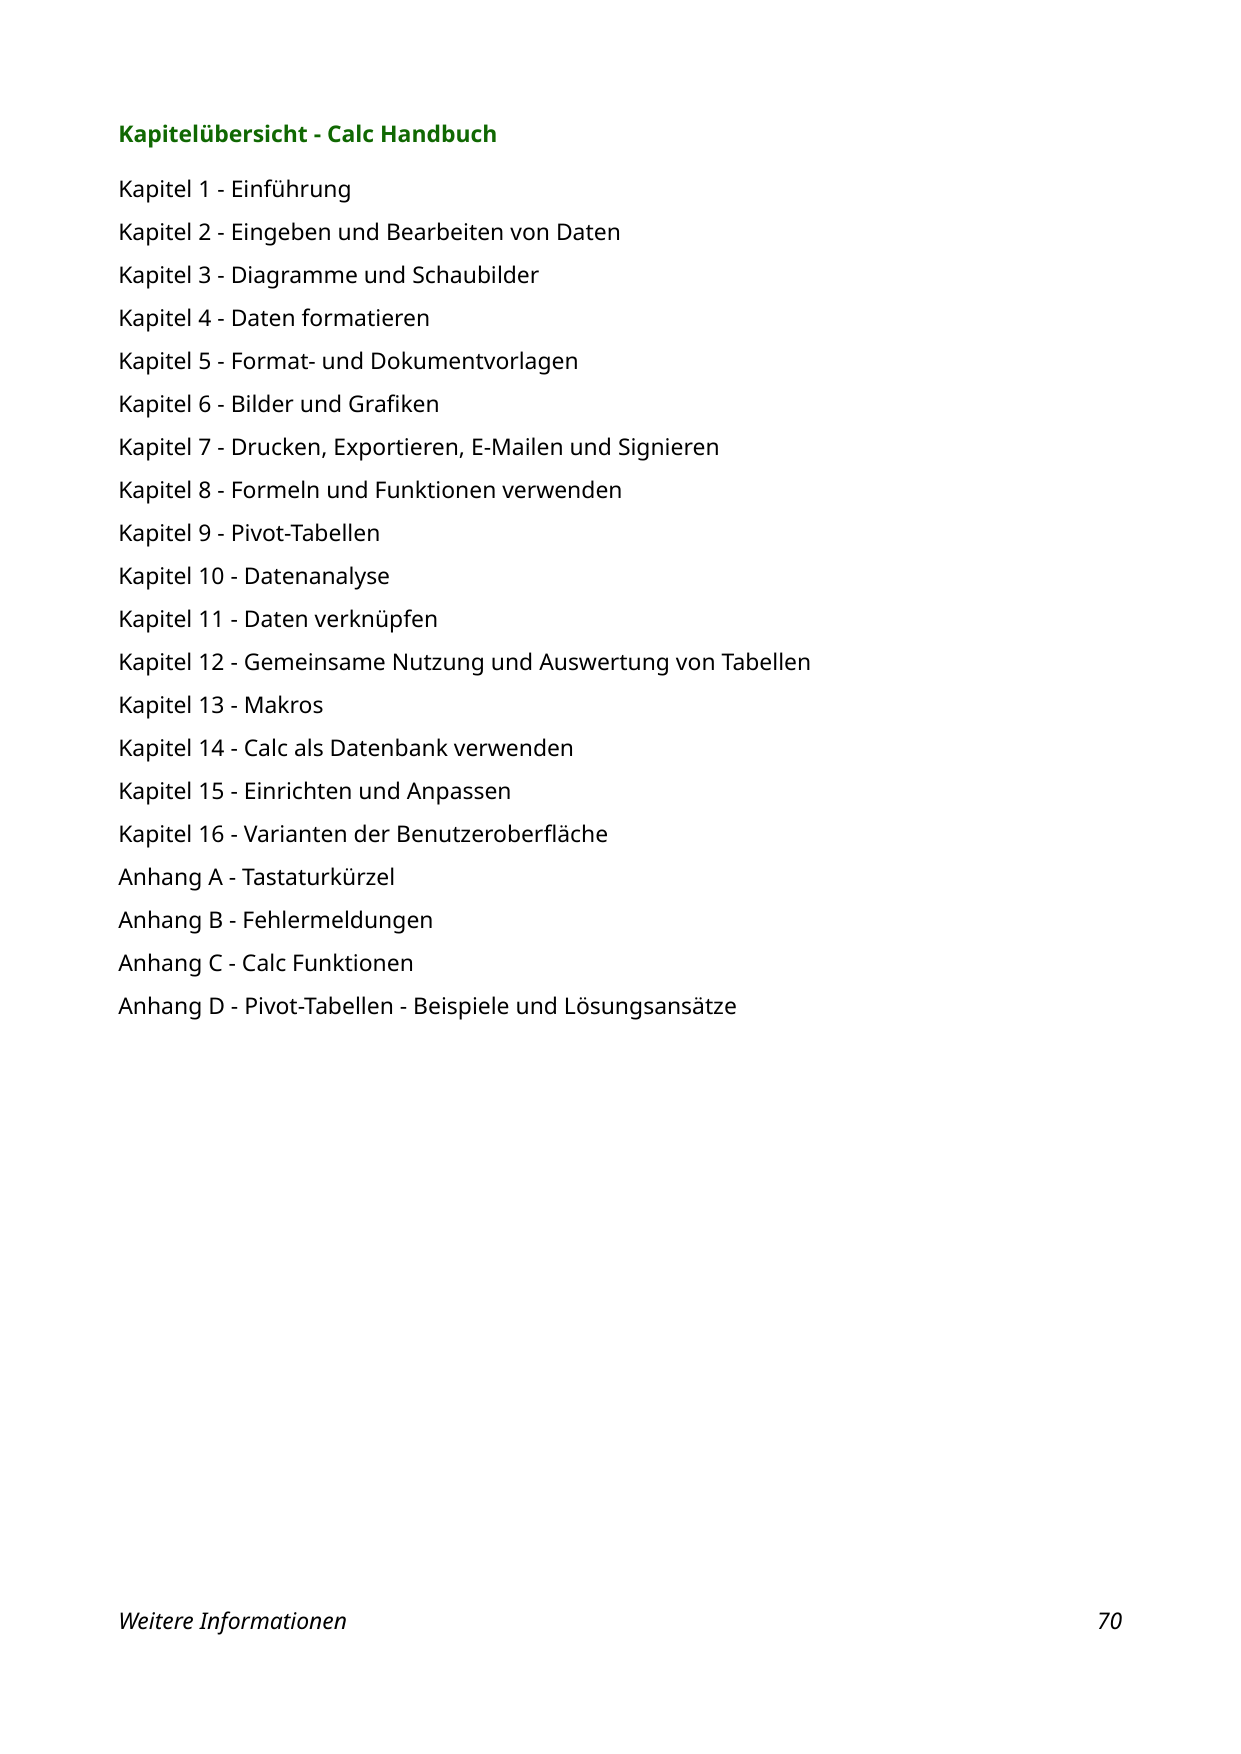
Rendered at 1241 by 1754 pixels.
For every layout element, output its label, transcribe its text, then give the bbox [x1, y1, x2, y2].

text Kapitel 14 - Calc als Datenbank verwenden [118, 732, 1122, 763]
text Kapitel 5 - Format- und Dokumentvorlagen [118, 345, 1122, 376]
text Kapitel 7 - Drucken, Exportieren, E-Mailen und Signieren [118, 431, 1122, 462]
subtitle Kapitelübersicht - Calc Handbuch [118, 118, 1122, 149]
text Kapitel 13 - Makros [118, 689, 1122, 720]
text Kapitel 15 - Einrichten und Anpassen [118, 775, 1122, 806]
text Anhang B - Fehlermeldungen [118, 904, 1122, 936]
text Anhang C - Calc Funktionen [118, 947, 1122, 978]
text Kapitel 2 - Eingeben und Bearbeiten von Daten [118, 216, 1122, 247]
text Kapitel 4 - Daten formatieren [118, 302, 1122, 333]
text Kapitel 9 - Pivot-Tabellen [118, 517, 1122, 548]
text Kapitel 11 - Daten verknüpfen [118, 603, 1122, 634]
text Anhang A - Tastaturkürzel [118, 861, 1122, 892]
text Kapitel 10 - Datenanalyse [118, 560, 1122, 591]
text Anhang D - Pivot-Tabellen - Beispiele und Lösungsansätze [118, 990, 1122, 1022]
text Kapitel 1 - Einführung [118, 173, 1122, 204]
text Kapitel 16 - Varianten der Benutzeroberfläche [118, 818, 1122, 849]
text Kapitel 3 - Diagramme und Schaubilder [118, 259, 1122, 290]
text Kapitel 12 - Gemeinsame Nutzung und Auswertung von Tabellen [118, 646, 1122, 677]
text Kapitel 6 - Bilder und Grafiken [118, 388, 1122, 419]
text Kapitel 8 - Formeln und Funktionen verwenden [118, 474, 1122, 505]
